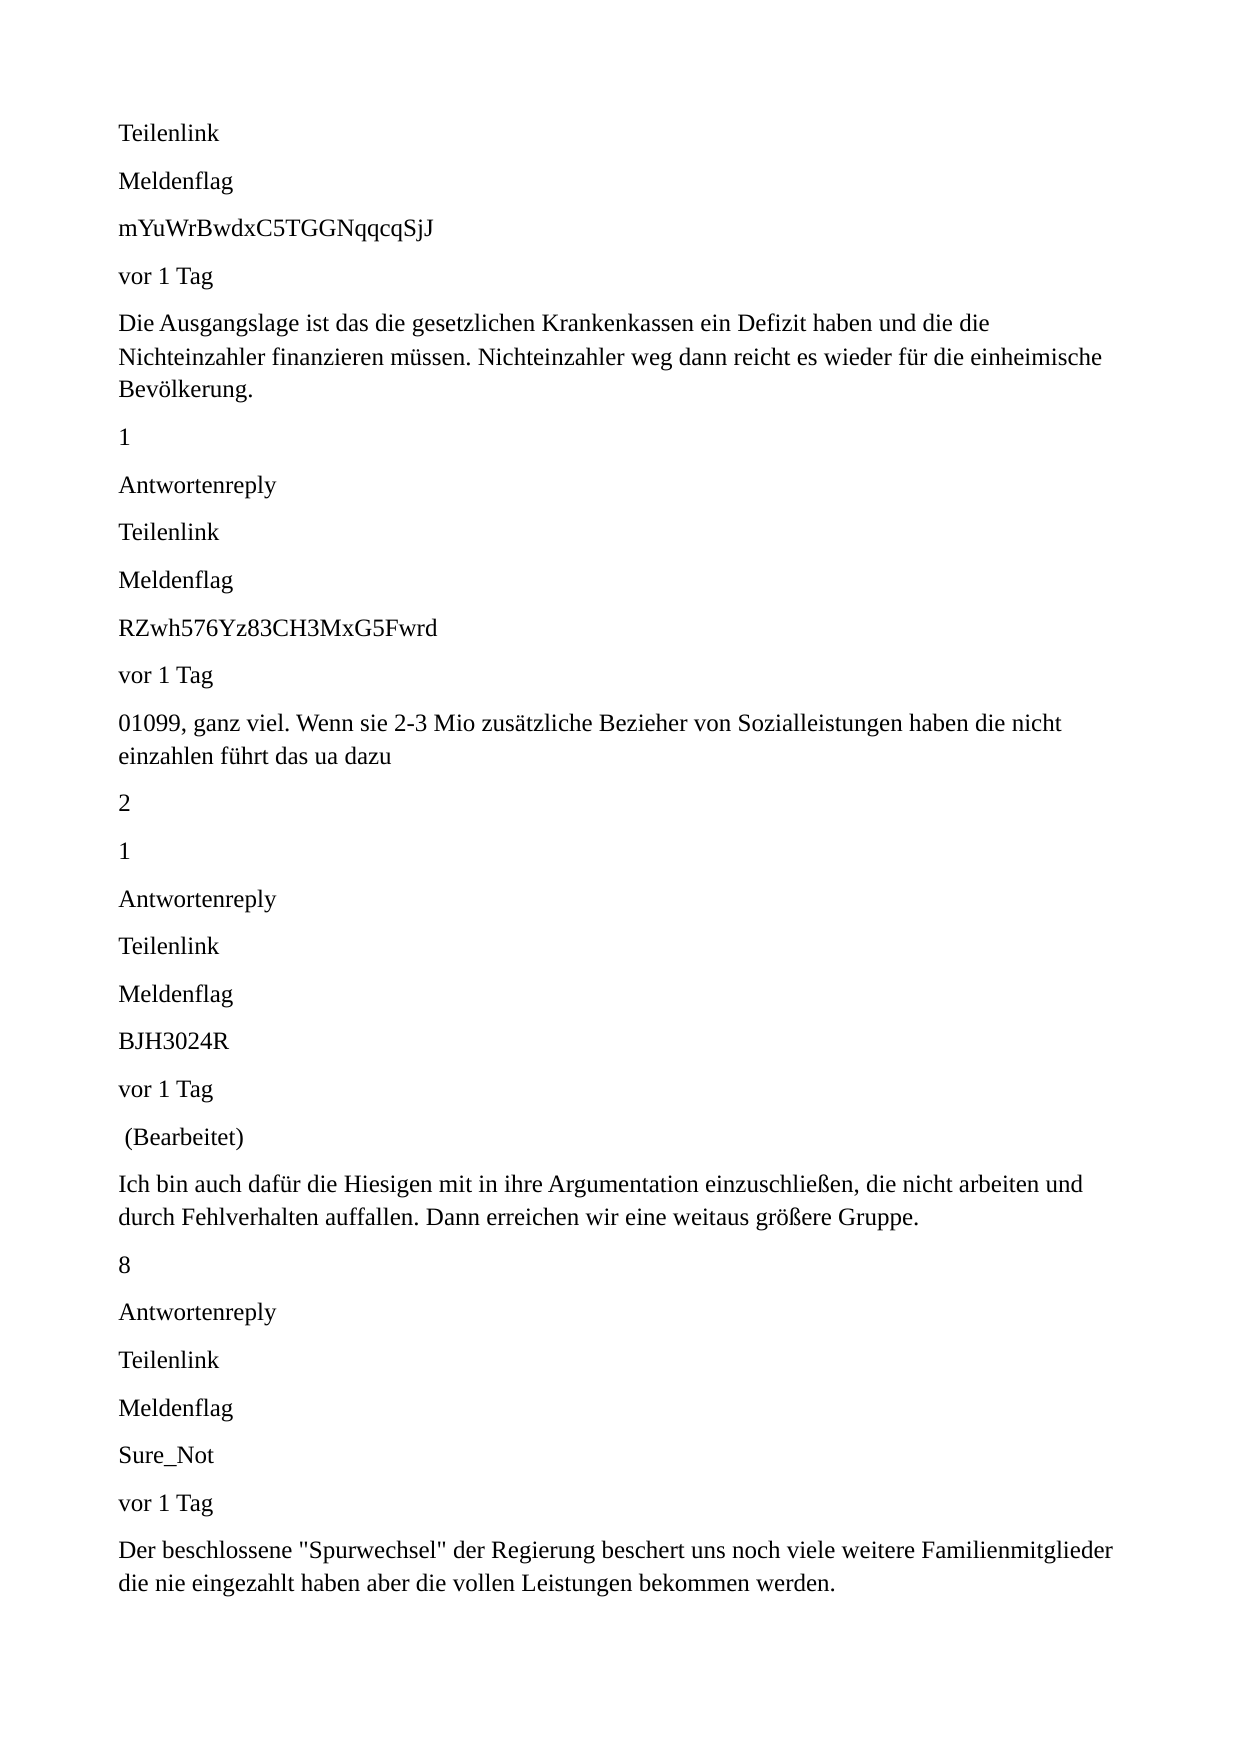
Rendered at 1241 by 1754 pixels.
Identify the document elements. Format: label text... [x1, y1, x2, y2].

text Teilenlink [118, 517, 1122, 546]
text Meldenflag [118, 1393, 1122, 1421]
text (Bearbeitet) [118, 1122, 1122, 1150]
text Teilenlink [118, 118, 1122, 147]
text 2 [118, 788, 1122, 817]
text BJH3024R [118, 1026, 1122, 1055]
text 01099, ganz viel. Wenn sie 2-3 Mio zusätzliche Bezieher von Sozialleistungen haben die nicht einzahlen führt das ua dazu [118, 708, 1122, 769]
text Antwortenreply [118, 884, 1122, 912]
text 1 [118, 422, 1122, 451]
text mYuWrBwdxC5TGGNqqcqSjJ [118, 213, 1122, 242]
text Teilenlink [118, 1345, 1122, 1374]
text vor 1 Tag [118, 1488, 1122, 1517]
text Antwortenreply [118, 470, 1122, 498]
text vor 1 Tag [118, 660, 1122, 689]
text Ich bin auch dafür die Hiesigen mit in ihre Argumentation einzuschließen, die nicht arbeiten und durch Fehlverhalten auffallen. Dann erreichen wir eine weitaus größere Gruppe. [118, 1169, 1122, 1231]
text Sure_Not [118, 1440, 1122, 1469]
text RZwh576Yz83CH3MxG5Fwrd [118, 613, 1122, 641]
text Meldenflag [118, 565, 1122, 594]
text 1 [118, 836, 1122, 865]
text vor 1 Tag [118, 261, 1122, 290]
text 8 [118, 1250, 1122, 1279]
text Teilenlink [118, 931, 1122, 960]
text Der beschlossene "Spurwechsel" der Regierung beschert uns noch viele weitere Familienmitglieder die nie eingezahlt haben aber die vollen Leistungen bekommen werden. [118, 1536, 1122, 1597]
text Meldenflag [118, 166, 1122, 194]
text Die Ausgangslage ist das die gesetzlichen Krankenkassen ein Defizit haben und die die Nichteinzahler finanzieren müssen. Nichteinzahler weg dann reicht es wieder für die einheimische Bevölkerung. [118, 308, 1122, 403]
text Meldenflag [118, 979, 1122, 1008]
text vor 1 Tag [118, 1074, 1122, 1103]
text Antwortenreply [118, 1297, 1122, 1326]
